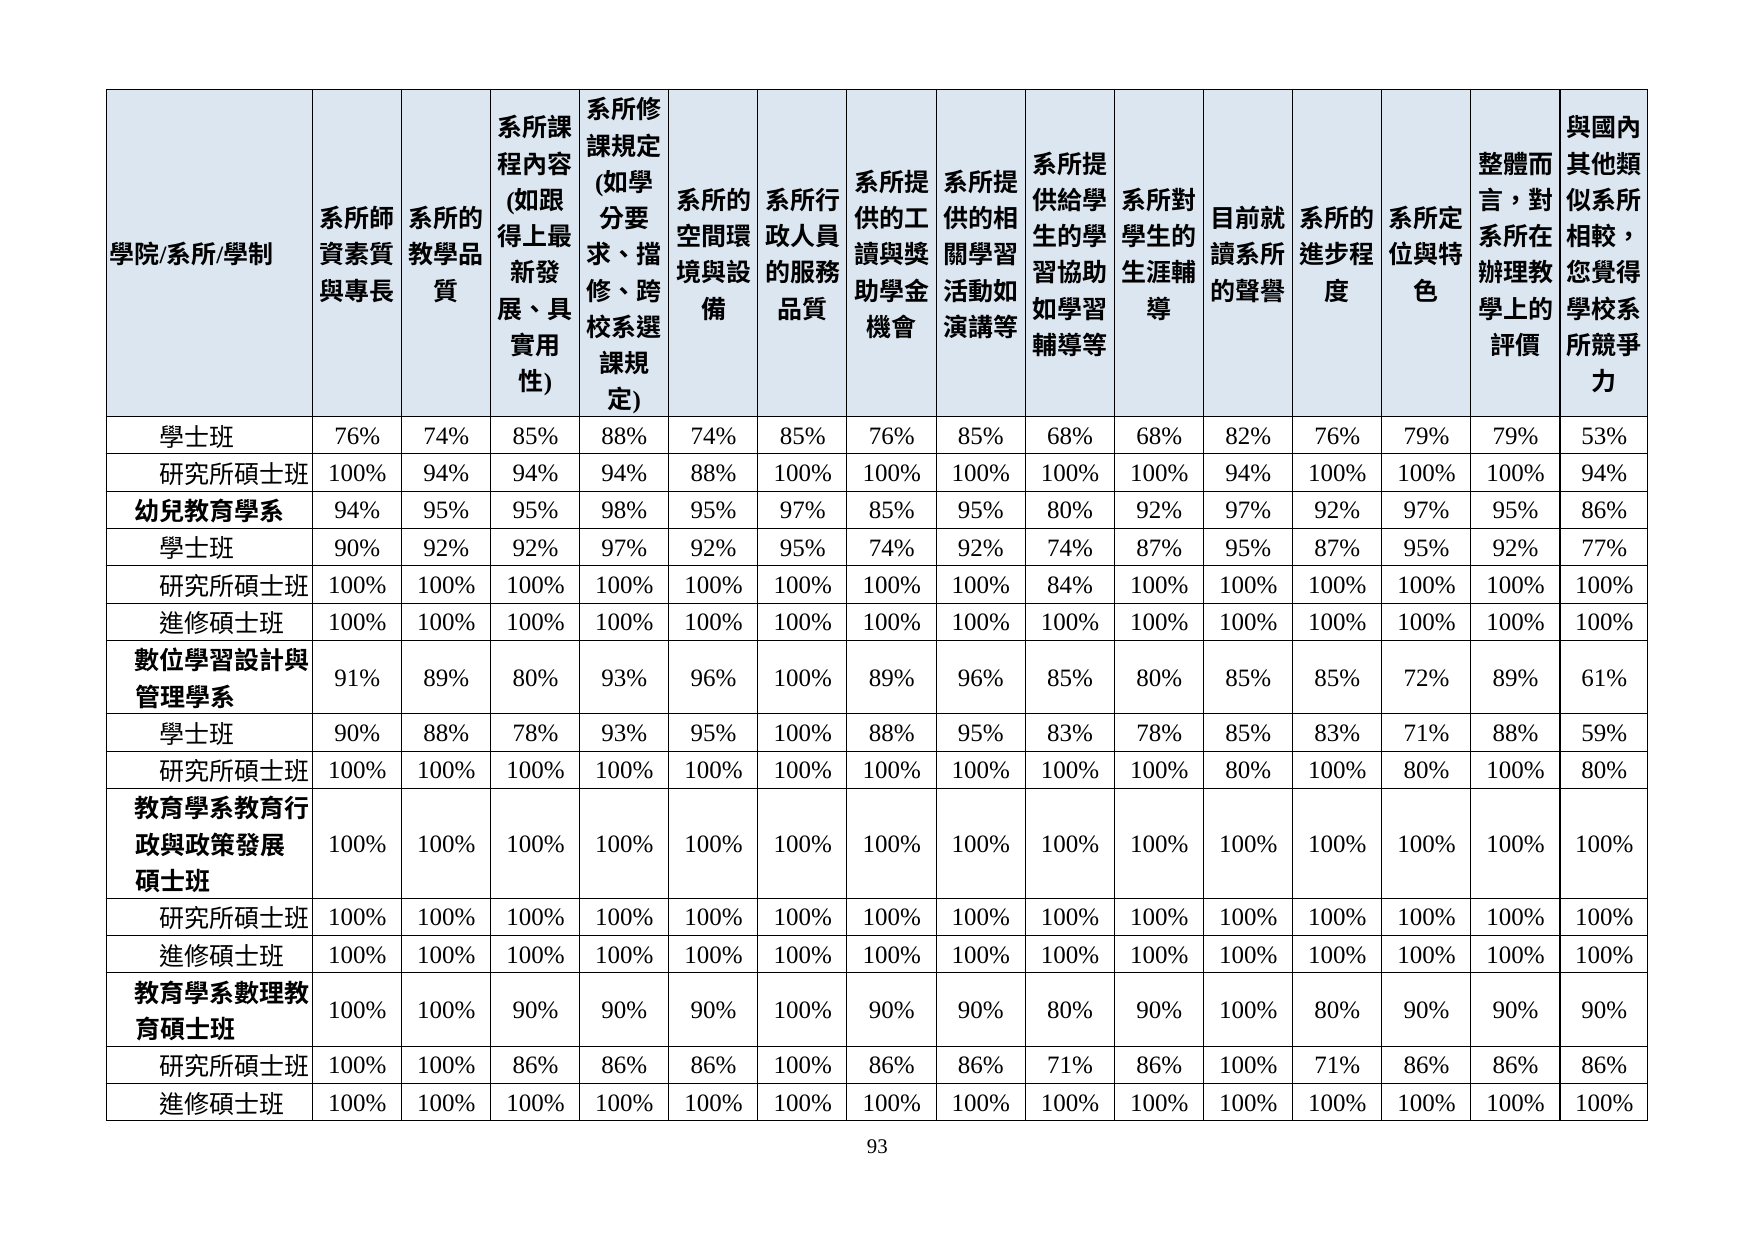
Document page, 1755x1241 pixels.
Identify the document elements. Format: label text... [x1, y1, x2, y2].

table_cell 100% [1561, 566, 1647, 602]
table_cell 學士班 [107, 714, 312, 751]
table_cell 100% [491, 752, 579, 788]
table_cell 100% [937, 752, 1025, 788]
table_cell 88% [669, 454, 757, 491]
table_cell 92% [669, 529, 757, 565]
table_cell 77% [1561, 529, 1647, 565]
table_cell 100% [758, 752, 846, 788]
table_header 系所定位與特色 [1382, 90, 1470, 416]
table_cell 100% [1382, 604, 1470, 640]
table_cell 79% [1382, 417, 1470, 453]
table_cell 100% [402, 752, 490, 788]
table_cell 74% [1026, 529, 1114, 565]
table_cell 86% [669, 1047, 757, 1083]
table_cell 87% [1115, 529, 1203, 565]
table_cell 80% [1293, 973, 1381, 1046]
table_cell 89% [402, 641, 490, 713]
table_cell 100% [669, 789, 757, 898]
table_cell 100% [758, 604, 846, 640]
table_cell 78% [491, 714, 579, 751]
table_cell 89% [1471, 641, 1559, 713]
table_cell 100% [1204, 604, 1292, 640]
table_cell 100% [491, 789, 579, 898]
table_cell 100% [313, 1047, 401, 1083]
table_cell 100% [1471, 604, 1559, 640]
table_cell 100% [1115, 789, 1203, 898]
table_cell 74% [669, 417, 757, 453]
table_cell 100% [1471, 899, 1559, 935]
table_cell 100% [313, 604, 401, 640]
table_cell 85% [1204, 714, 1292, 751]
table_cell 100% [669, 1084, 757, 1120]
table_cell 100% [1204, 936, 1292, 972]
table_cell 100% [1115, 1084, 1203, 1120]
table_cell 100% [1293, 899, 1381, 935]
table_cell 83% [1026, 714, 1114, 751]
table_cell 100% [1293, 936, 1381, 972]
table_cell 學士班 [107, 529, 312, 565]
table_cell 100% [402, 1084, 490, 1120]
table_cell 100% [1026, 899, 1114, 935]
table_cell 100% [1293, 454, 1381, 491]
table_cell 80% [1115, 641, 1203, 713]
table_cell 100% [758, 936, 846, 972]
table_cell 100% [580, 752, 668, 788]
table_cell 100% [313, 936, 401, 972]
table_header 學院/系所/學制 [107, 90, 312, 416]
table_cell 100% [1026, 1084, 1114, 1120]
table_cell 100% [1204, 789, 1292, 898]
table_cell 100% [1026, 604, 1114, 640]
table_cell 100% [580, 604, 668, 640]
table_cell 100% [1204, 566, 1292, 602]
table_cell 100% [1561, 899, 1647, 935]
table_cell 95% [758, 529, 846, 565]
table_cell 71% [1026, 1047, 1114, 1083]
table_cell 100% [402, 973, 490, 1046]
table_cell 86% [491, 1047, 579, 1083]
table_cell 100% [1115, 566, 1203, 602]
table_cell 94% [402, 454, 490, 491]
table_cell 86% [847, 1047, 936, 1083]
table_cell 100% [758, 714, 846, 751]
table_cell 68% [1026, 417, 1114, 453]
table_cell 85% [847, 492, 936, 528]
table_cell 76% [313, 417, 401, 453]
table_header 整體而言，對系所在辦理教學上的評價 [1471, 90, 1559, 416]
table_cell 90% [491, 973, 579, 1046]
table_cell 100% [402, 566, 490, 602]
table_header 系所提供的工讀與獎助學金機會 [847, 90, 936, 416]
table_cell 研究所碩士班 [107, 566, 312, 602]
table_cell 95% [669, 714, 757, 751]
table_cell 100% [313, 752, 401, 788]
table_cell 95% [937, 492, 1025, 528]
table_cell 71% [1293, 1047, 1381, 1083]
table_cell 100% [937, 899, 1025, 935]
table_header 系所行政人員的服務品質 [758, 90, 846, 416]
table_cell 92% [1471, 529, 1559, 565]
table_cell 94% [1204, 454, 1292, 491]
table_cell 68% [1115, 417, 1203, 453]
table_cell 74% [847, 529, 936, 565]
table_cell 100% [313, 973, 401, 1046]
table_cell 100% [669, 899, 757, 935]
table_cell 100% [1026, 454, 1114, 491]
table_cell 研究所碩士班 [107, 1047, 312, 1083]
table_cell 92% [491, 529, 579, 565]
table_cell 92% [1115, 492, 1203, 528]
table_cell 92% [1293, 492, 1381, 528]
table_cell 94% [580, 454, 668, 491]
table_cell 80% [1204, 752, 1292, 788]
table_cell 100% [402, 789, 490, 898]
table_cell 83% [1293, 714, 1381, 751]
table_header 目前就讀系所的聲譽 [1204, 90, 1292, 416]
table_cell 100% [491, 899, 579, 935]
table_cell 86% [1561, 492, 1647, 528]
table_cell 100% [1471, 936, 1559, 972]
table_cell 研究所碩士班 [107, 899, 312, 935]
table_cell 100% [937, 936, 1025, 972]
table_cell 87% [1293, 529, 1381, 565]
table_cell 100% [758, 1047, 846, 1083]
table_cell 90% [1115, 973, 1203, 1046]
table_cell 100% [1561, 936, 1647, 972]
table_cell 100% [669, 936, 757, 972]
table_cell 84% [1026, 566, 1114, 602]
table_cell 100% [1471, 454, 1559, 491]
table_header 系所提供給學生的學習協助如學習輔導等 [1026, 90, 1114, 416]
table_cell 100% [1026, 936, 1114, 972]
table_cell 90% [313, 714, 401, 751]
table_cell 100% [758, 973, 846, 1046]
table_cell 93% [580, 641, 668, 713]
table_cell 100% [669, 604, 757, 640]
table_cell 100% [1293, 604, 1381, 640]
table_cell 78% [1115, 714, 1203, 751]
table_cell 100% [1471, 1084, 1559, 1120]
table_cell 進修碩士班 [107, 936, 312, 972]
table_cell 71% [1382, 714, 1470, 751]
table_cell 80% [1561, 752, 1647, 788]
table_cell 100% [402, 899, 490, 935]
table_cell 100% [1204, 899, 1292, 935]
table_cell 100% [758, 1084, 846, 1120]
table_cell 100% [313, 899, 401, 935]
table_cell 96% [669, 641, 757, 713]
table_cell 100% [402, 1047, 490, 1083]
table_header 系所的教學品質 [402, 90, 490, 416]
table_cell 100% [1382, 566, 1470, 602]
table_cell 100% [580, 899, 668, 935]
table_header 系所師資素質與專長 [313, 90, 401, 416]
table_header 系所課程內容(如跟得上最新發展、具實用性) [491, 90, 579, 416]
table_cell 96% [937, 641, 1025, 713]
table_cell 100% [1561, 789, 1647, 898]
table_cell 學士班 [107, 417, 312, 453]
table_cell 88% [847, 714, 936, 751]
table_cell 89% [847, 641, 936, 713]
table_cell 59% [1561, 714, 1647, 751]
table_cell 100% [1204, 1084, 1292, 1120]
table_cell 80% [491, 641, 579, 713]
table_cell 100% [847, 899, 936, 935]
table_cell 92% [402, 529, 490, 565]
table_cell 90% [1471, 973, 1559, 1046]
table_cell 教育學系數理教育碩士班 [107, 973, 312, 1046]
table_cell 90% [1561, 973, 1647, 1046]
table_header 系所提供的相關學習活動如演講等 [937, 90, 1025, 416]
table_cell 94% [313, 492, 401, 528]
table_cell 100% [1115, 604, 1203, 640]
table_cell 100% [313, 1084, 401, 1120]
table_cell 100% [1293, 789, 1381, 898]
table_cell 97% [758, 492, 846, 528]
table_cell 100% [1561, 1084, 1647, 1120]
table_cell 100% [758, 641, 846, 713]
table_cell 97% [1382, 492, 1470, 528]
table_header 系所的進步程度 [1293, 90, 1381, 416]
table_cell 85% [1293, 641, 1381, 713]
table_cell 100% [937, 566, 1025, 602]
table_cell 100% [1293, 1084, 1381, 1120]
table_cell 100% [847, 752, 936, 788]
table_cell 98% [580, 492, 668, 528]
table_cell 95% [1204, 529, 1292, 565]
table_cell 90% [313, 529, 401, 565]
table_cell 100% [1382, 789, 1470, 898]
table_cell 100% [491, 604, 579, 640]
table_cell 85% [937, 417, 1025, 453]
table_cell 100% [1382, 936, 1470, 972]
table_cell 100% [1561, 604, 1647, 640]
table_cell 61% [1561, 641, 1647, 713]
table_cell 100% [580, 789, 668, 898]
table_cell 研究所碩士班 [107, 454, 312, 491]
table_cell 100% [1293, 752, 1381, 788]
table_cell 86% [937, 1047, 1025, 1083]
table_cell 100% [758, 566, 846, 602]
table_cell 90% [937, 973, 1025, 1046]
table_cell 100% [847, 566, 936, 602]
table_cell 95% [402, 492, 490, 528]
table_cell 95% [937, 714, 1025, 751]
table_cell 數位學習設計與管理學系 [107, 641, 312, 713]
table_cell 91% [313, 641, 401, 713]
table_cell 100% [937, 1084, 1025, 1120]
table_cell 100% [402, 604, 490, 640]
table_cell 95% [1471, 492, 1559, 528]
table_cell 100% [847, 1084, 936, 1120]
table_cell 86% [1382, 1047, 1470, 1083]
table_cell 100% [1115, 936, 1203, 972]
table_cell 90% [1382, 973, 1470, 1046]
table_cell 90% [847, 973, 936, 1046]
table_cell 進修碩士班 [107, 604, 312, 640]
table_cell 85% [1026, 641, 1114, 713]
table_cell 100% [313, 454, 401, 491]
table_cell 80% [1382, 752, 1470, 788]
table_cell 100% [580, 566, 668, 602]
table_cell 97% [1204, 492, 1292, 528]
table_cell 100% [1204, 1047, 1292, 1083]
table_header 系所對學生的生涯輔導 [1115, 90, 1203, 416]
table_cell 76% [1293, 417, 1381, 453]
table_cell 79% [1471, 417, 1559, 453]
table_cell 100% [491, 1084, 579, 1120]
table_cell 85% [758, 417, 846, 453]
table_cell 100% [937, 604, 1025, 640]
table_cell 95% [669, 492, 757, 528]
table_cell 100% [1382, 454, 1470, 491]
table_cell 100% [1115, 899, 1203, 935]
table_cell 100% [1026, 789, 1114, 898]
table_cell 100% [1382, 899, 1470, 935]
table_cell 76% [847, 417, 936, 453]
table_cell 88% [1471, 714, 1559, 751]
table_header 系所修課規定(如學分要求、擋修、跨校系選課規定) [580, 90, 668, 416]
table_cell 97% [580, 529, 668, 565]
table_cell 82% [1204, 417, 1292, 453]
table_cell 100% [1204, 973, 1292, 1046]
table_header 系所的空間環境與設備 [669, 90, 757, 416]
table_cell 86% [580, 1047, 668, 1083]
table_cell 86% [1115, 1047, 1203, 1083]
table_cell 100% [1471, 752, 1559, 788]
table_cell 100% [491, 566, 579, 602]
table_cell 85% [491, 417, 579, 453]
table_cell 100% [847, 936, 936, 972]
table_cell 100% [937, 789, 1025, 898]
table_cell 80% [1026, 492, 1114, 528]
table_cell 100% [1471, 566, 1559, 602]
table_cell 100% [669, 566, 757, 602]
table_cell 100% [1026, 752, 1114, 788]
table_cell 100% [313, 789, 401, 898]
table_cell 90% [669, 973, 757, 1046]
table_cell 74% [402, 417, 490, 453]
table_cell 幼兒教育學系 [107, 492, 312, 528]
table_cell 53% [1561, 417, 1647, 453]
table_cell 100% [758, 454, 846, 491]
table_cell 100% [758, 789, 846, 898]
table_cell 94% [1561, 454, 1647, 491]
table_cell 100% [669, 752, 757, 788]
table_cell 80% [1026, 973, 1114, 1046]
table_cell 100% [402, 936, 490, 972]
table_cell 進修碩士班 [107, 1084, 312, 1120]
table_cell 93% [580, 714, 668, 751]
table_cell 88% [402, 714, 490, 751]
table_cell 92% [937, 529, 1025, 565]
table_cell 100% [313, 566, 401, 602]
table_cell 100% [1471, 789, 1559, 898]
table_cell 100% [1293, 566, 1381, 602]
table_cell 100% [580, 936, 668, 972]
table_cell 研究所碩士班 [107, 752, 312, 788]
table_cell 100% [847, 789, 936, 898]
table_cell 95% [491, 492, 579, 528]
table_cell 100% [847, 454, 936, 491]
table_cell 100% [580, 1084, 668, 1120]
table_cell 95% [1382, 529, 1470, 565]
table_cell 85% [1204, 641, 1292, 713]
table_cell 100% [491, 936, 579, 972]
table_cell 88% [580, 417, 668, 453]
table_cell 100% [1115, 752, 1203, 788]
table_cell 90% [580, 973, 668, 1046]
table_cell 100% [1382, 1084, 1470, 1120]
table_cell 100% [847, 604, 936, 640]
table_cell 教育學系教育行政與政策發展碩士班 [107, 789, 312, 898]
table_cell 72% [1382, 641, 1470, 713]
table_header 與國內其他類似系所相較，您覺得學校系所競爭力 [1561, 90, 1647, 416]
table_cell 94% [491, 454, 579, 491]
table_cell 100% [937, 454, 1025, 491]
table_cell 86% [1561, 1047, 1647, 1083]
table_cell 100% [758, 899, 846, 935]
table_cell 100% [1115, 454, 1203, 491]
table_cell 86% [1471, 1047, 1559, 1083]
